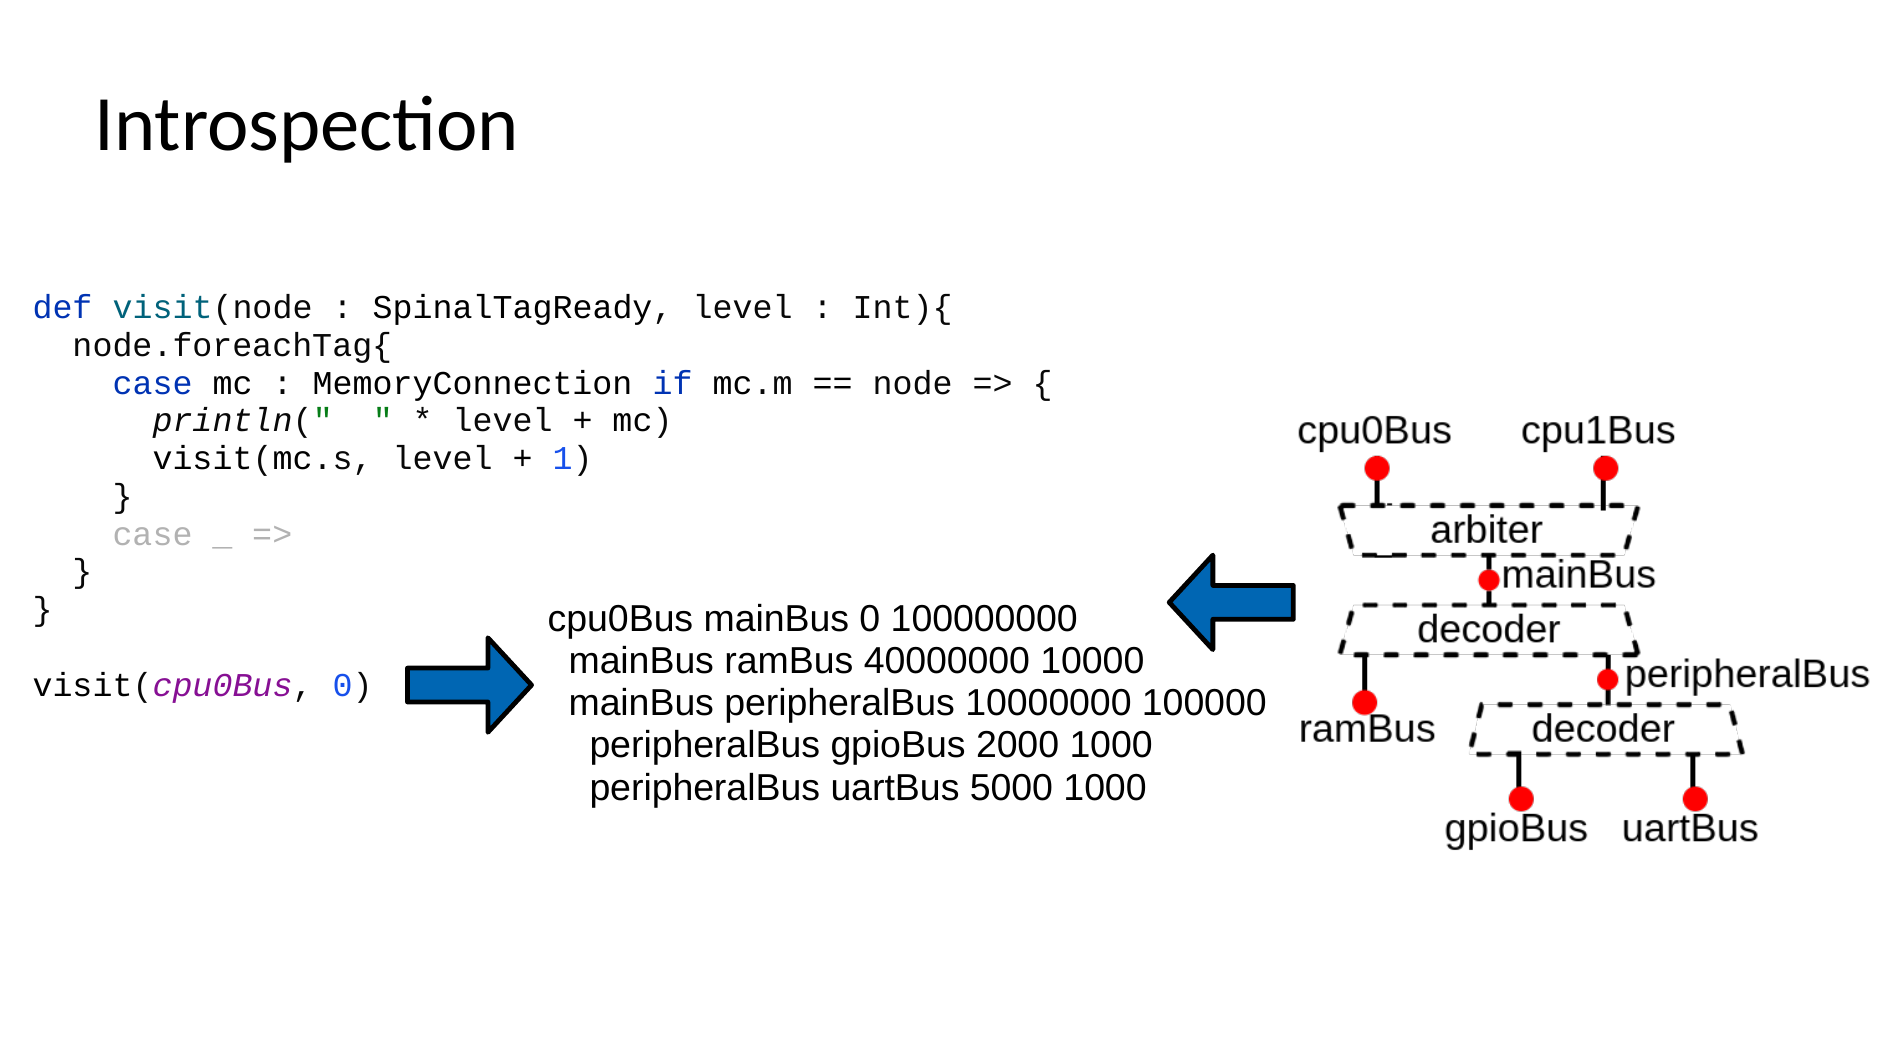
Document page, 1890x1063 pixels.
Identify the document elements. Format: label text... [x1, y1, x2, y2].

text_box [1169, 555, 1294, 650]
picture [1238, 354, 1890, 906]
text_box [407, 637, 532, 733]
title Introspection [94, 42, 1796, 220]
text_box def visit(node : SpinalTagReady, level : Int){ node.foreachTag{ case mc : MemoryConnection if mc.m == node => { println(" " * level + mc) visit(mc.s, level + 1) } case _ => } } visit(cpu0Bus, 0) [18, 283, 1359, 789]
text_box cpu0Bus mainBus 0 100000000 mainBus ramBus 40000000 10000 mainBus peripheralBus 10000000 100000 peripheralBus gpioBus 2000 1000 peripheralBus uartBus 5000 1000 [532, 590, 1282, 858]
